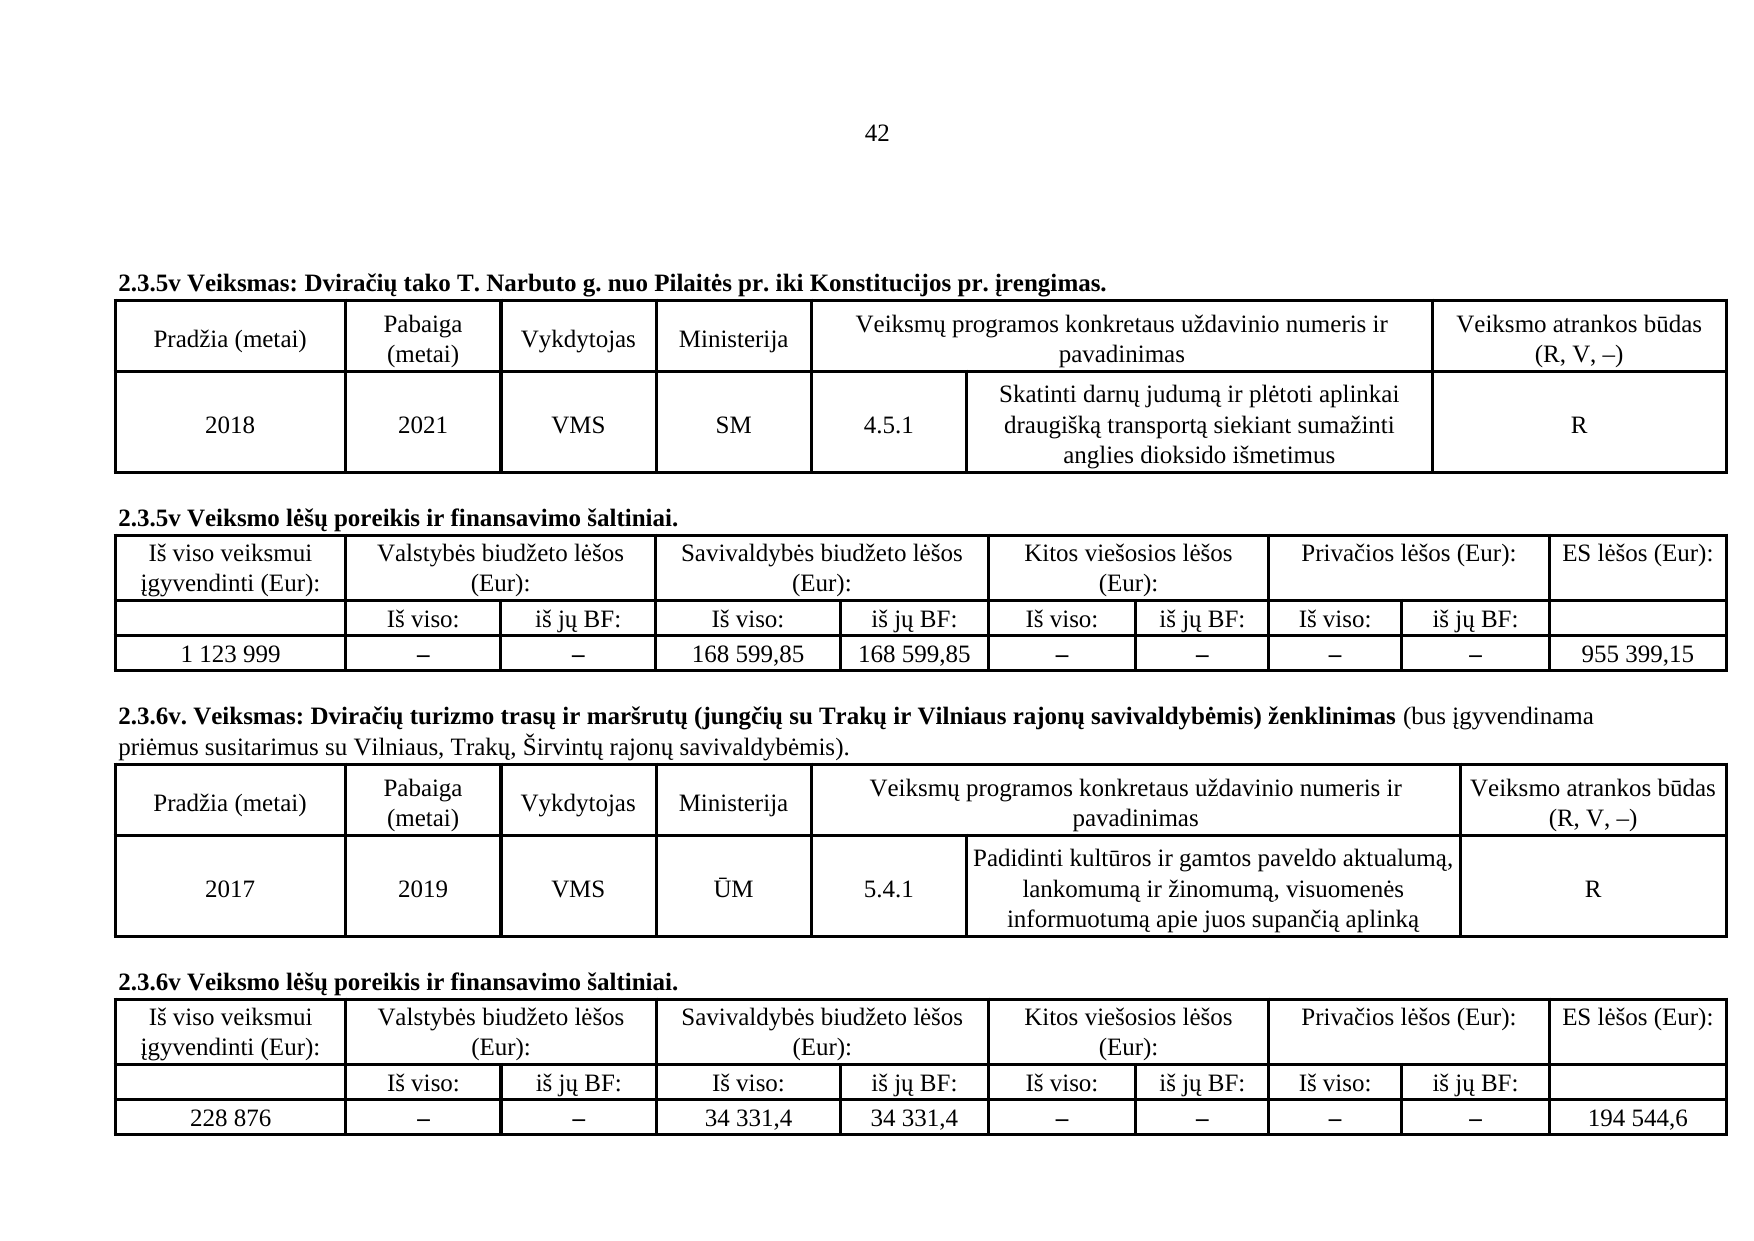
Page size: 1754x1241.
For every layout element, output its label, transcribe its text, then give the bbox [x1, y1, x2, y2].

table_cell 2018 [117, 373, 344, 471]
table_cell SM [658, 373, 810, 471]
table_header Privačios lėšos (Eur): [1270, 1001, 1548, 1063]
table_cell 34 331,4 [842, 1101, 987, 1133]
table_cell [1551, 602, 1725, 634]
table_header Savivaldybės biudžeto lėšos (Eur): [658, 1001, 987, 1063]
table_cell 168 599,85 [657, 637, 839, 669]
table_header Veiksmų programos konkretaus uždavinio numeris ir pavadinimas [813, 766, 1459, 833]
table_cell – [1403, 637, 1548, 669]
table_cell R [1462, 837, 1725, 935]
table_cell – [503, 1101, 655, 1133]
table_header Pabaiga (metai) [347, 302, 499, 369]
table_header Ministerija [658, 766, 810, 833]
table_cell – [990, 637, 1134, 669]
table_header Privačios lėšos (Eur): [1270, 537, 1548, 599]
table_cell – [502, 637, 654, 669]
table_header Pabaiga (metai) [347, 766, 499, 833]
table_cell iš jų BF: [1137, 1066, 1267, 1098]
table_header ES lėšos (Eur): [1551, 1001, 1725, 1063]
table_cell iš jų BF: [503, 1066, 655, 1098]
table_header Pradžia (metai) [117, 302, 344, 369]
table_cell [117, 1066, 344, 1098]
table_cell Padidinti kultūros ir gamtos paveldo aktualumą, lankomumą ir žinomumą, visuomenės informuotumą apie juos supančią aplinką [968, 837, 1459, 935]
text 2.3.5v Veiksmas: Dviračių tako T. Narbuto g. nuo Pilaitės pr. iki Konstitucijos pr. įrengimas. [118, 268, 1636, 297]
table_header Savivaldybės biudžeto lėšos (Eur): [657, 537, 987, 599]
table_cell iš jų BF: [842, 602, 987, 634]
table_header Veiksmo atrankos būdas (R, V, –) [1462, 766, 1725, 833]
table_cell 955 399,15 [1551, 637, 1725, 669]
table_cell 168 599,85 [842, 637, 987, 669]
table_cell Iš viso: [347, 1066, 499, 1098]
table_cell – [1270, 637, 1400, 669]
table_cell Skatinti darnų judumą ir plėtoti aplinkai draugišką transportą siekiant sumažinti anglies dioksido išmetimus [968, 373, 1431, 471]
table_cell 5.4.1 [813, 837, 965, 935]
table_header Kitos viešosios lėšos (Eur): [990, 1001, 1267, 1063]
table_cell iš jų BF: [1403, 1066, 1548, 1098]
table_cell 194 544,6 [1551, 1101, 1725, 1133]
table_cell 1 123 999 [117, 637, 344, 669]
text 2.3.6v Veiksmo lėšų poreikis ir finansavimo šaltiniai. [118, 967, 1636, 995]
table_cell 4.5.1 [813, 373, 965, 471]
table_header Veiksmų programos konkretaus uždavinio numeris ir pavadinimas [813, 302, 1431, 369]
table_cell Iš viso: [658, 1066, 839, 1098]
table_cell iš jų BF: [502, 602, 654, 634]
table_header Valstybės biudžeto lėšos (Eur): [347, 537, 654, 599]
table_cell Iš viso: [1270, 602, 1400, 634]
table_header Veiksmo atrankos būdas (R, V, –) [1434, 302, 1725, 369]
table_cell – [1137, 637, 1267, 669]
table_header Kitos viešosios lėšos (Eur): [990, 537, 1267, 599]
table_header Ministerija [658, 302, 810, 369]
table_cell iš jų BF: [1137, 602, 1267, 634]
table_cell 2017 [117, 837, 344, 935]
table_cell iš jų BF: [1403, 602, 1548, 634]
table_cell – [347, 637, 499, 669]
table_cell – [1270, 1101, 1400, 1133]
table_cell Iš viso: [347, 602, 499, 634]
table_cell Iš viso: [1270, 1066, 1400, 1098]
table_header Vykdytojas [503, 766, 655, 833]
table_cell VMS [503, 837, 655, 935]
table_cell R [1434, 373, 1725, 471]
table_cell 2021 [347, 373, 499, 471]
table_cell – [990, 1101, 1134, 1133]
table_cell Iš viso: [990, 602, 1134, 634]
table_cell Iš viso: [657, 602, 839, 634]
table_cell Iš viso: [990, 1066, 1134, 1098]
table_header Vykdytojas [503, 302, 655, 369]
table_cell [1551, 1066, 1725, 1098]
table_cell 228 876 [117, 1101, 344, 1133]
table_header Pradžia (metai) [117, 766, 344, 833]
table_header Valstybės biudžeto lėšos (Eur): [347, 1001, 655, 1063]
table_cell 2019 [347, 837, 499, 935]
table_cell [117, 602, 344, 634]
table_cell – [347, 1101, 499, 1133]
table_cell 34 331,4 [658, 1101, 839, 1133]
table_cell – [1403, 1101, 1548, 1133]
table_cell iš jų BF: [842, 1066, 987, 1098]
table_header ES lėšos (Eur): [1551, 537, 1725, 599]
text 2.3.5v Veiksmo lėšų poreikis ir finansavimo šaltiniai. [118, 503, 1636, 531]
table_header Iš viso veiksmui įgyvendinti (Eur): [117, 1001, 344, 1063]
table_cell – [1137, 1101, 1267, 1133]
table_header Iš viso veiksmui įgyvendinti (Eur): [117, 537, 344, 599]
table_cell ŪM [658, 837, 810, 935]
text 2.3.6v. Veiksmas: Dviračių turizmo trasų ir maršrutų (jungčių su Trakų ir Vilniaus rajonų savivaldybėmis) ženklinimas (bus įgyvendinama priėmus susitarimus su Vilniaus, Trakų, Širvintų rajonų savivaldybėmis). [118, 701, 1636, 761]
table_cell VMS [503, 373, 655, 471]
